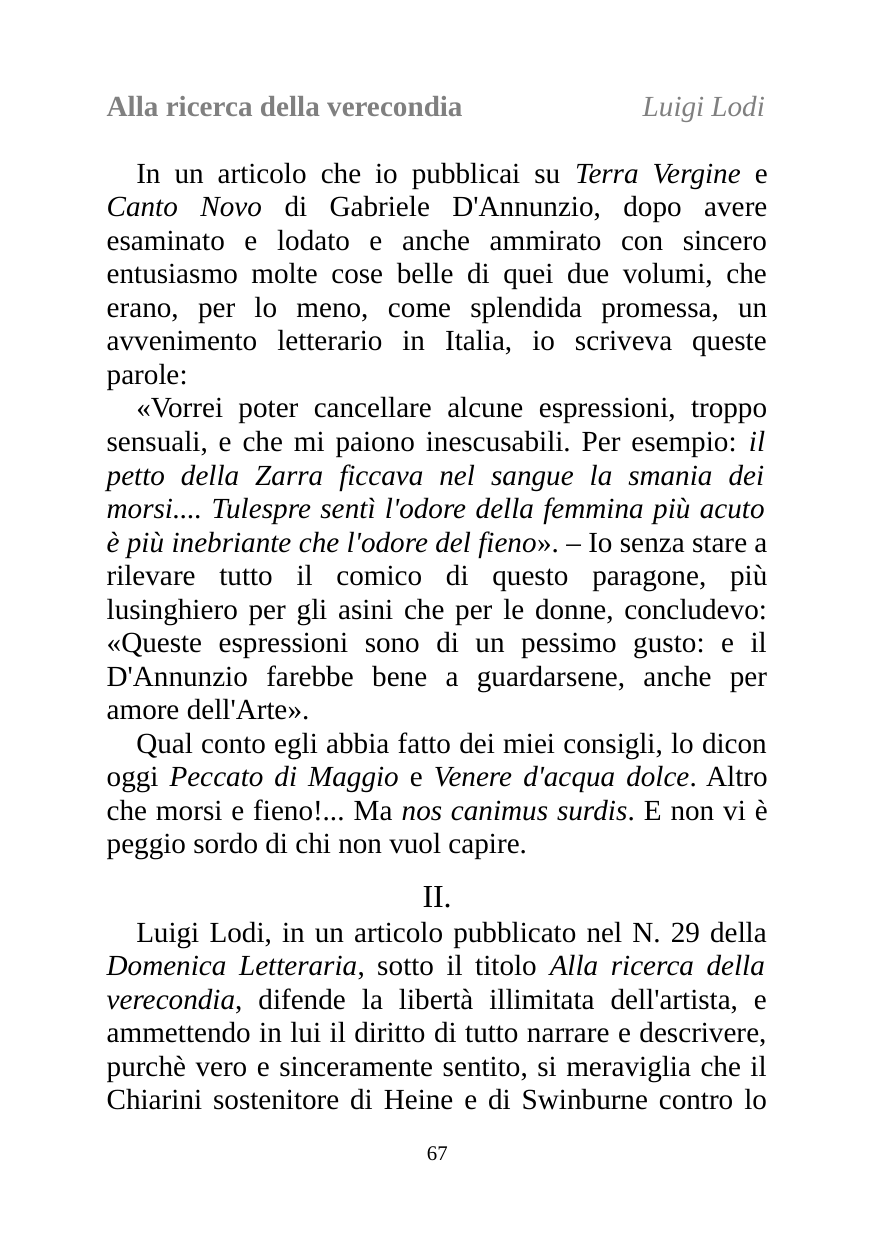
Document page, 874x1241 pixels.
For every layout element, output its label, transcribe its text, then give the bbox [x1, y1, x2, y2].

text In un articolo che io pubblicai su Terra Vergine e Canto Novo di Gabriele D'Annunzio, dopo avere esaminato e lodato e anche ammirato con sincero entusiasmo molte cose belle di quei due volumi, che erano, per lo meno, come splendida promessa, un avvenimento letterario in Italia, io scriveva queste parole: [106, 156, 768, 391]
text Luigi Lodi, in un articolo pubblicato nel N. 29 della Domenica Letteraria, sotto il titolo Alla ricerca della verecondia, difende la libertà illimitata dell'artista, e ammettendo in lui il diritto di tutto narrare e descrivere, purchè vero e sinceramente sentito, si meraviglia che il Chiarini sostenitore di Heine e di Swinburne contro lo [106, 915, 768, 1116]
text «Vorrei poter cancellare alcune espressioni, troppo sensuali, e che mi paiono inescusabili. Per esempio: il petto della Zarra ficcava nel sangue la smania dei morsi.... Tulespre sentì l'odore della femmina più acuto è più inebriante che l'odore del fieno». – Io senza stare a rilevare tutto il comico di questo paragone, più lusinghiero per gli asini che per le donne, concludevo: «Queste espressioni sono di un pessimo gusto: e il D'Annunzio farebbe bene a guardarsene, anche per amore dell'Arte». [106, 391, 768, 726]
text Qual conto egli abbia fatto dei miei consigli, lo dicon oggi Peccato di Maggio e Venere d'acqua dolce. Altro che morsi e fieno!... Ma nos canimus surdis. E non vi è peggio sordo di chi non vuol capire. [106, 726, 768, 860]
subtitle II. [106, 878, 768, 915]
